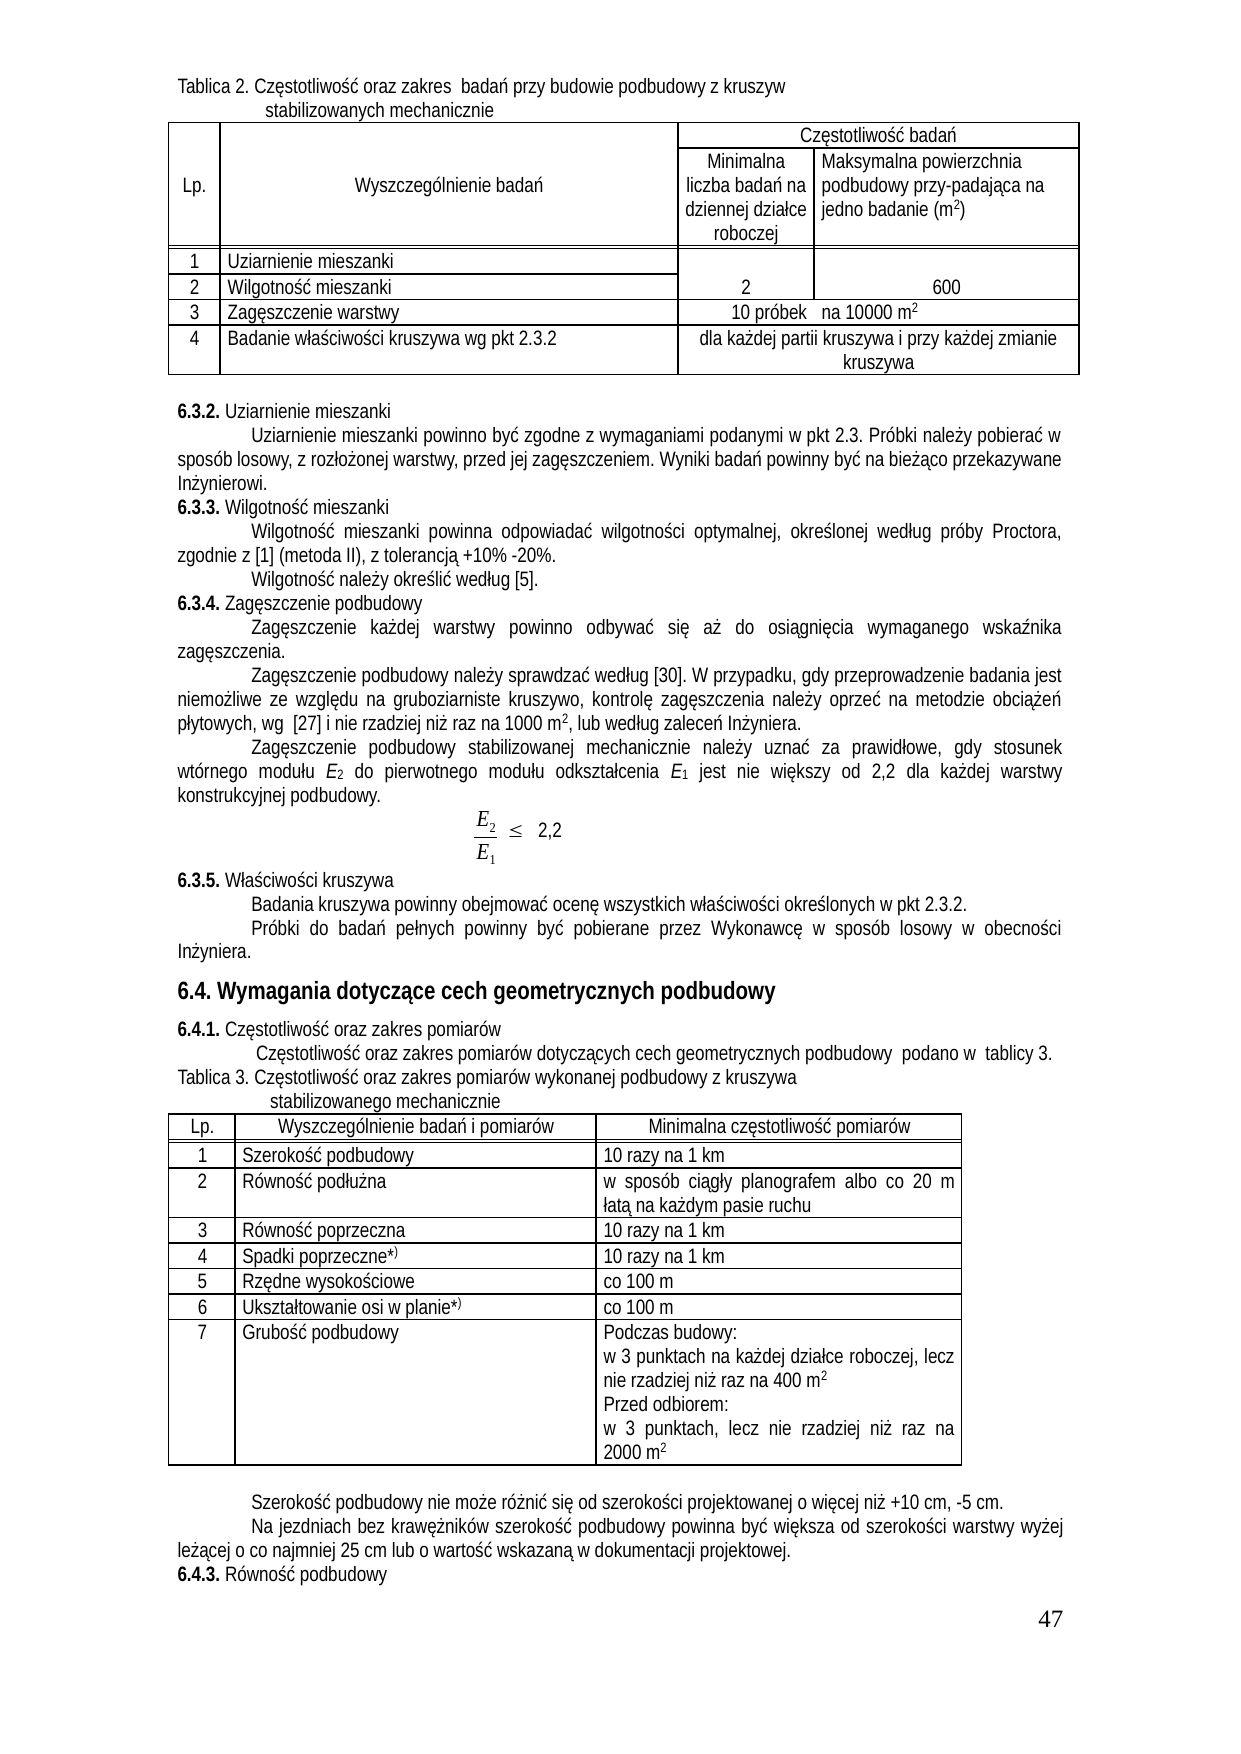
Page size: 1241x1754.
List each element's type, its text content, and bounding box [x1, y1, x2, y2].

table_cell 5 [169, 1269, 234, 1293]
table_cell 6 [169, 1295, 234, 1319]
table_cell co 100 m [597, 1269, 961, 1293]
table_cell 4 [169, 326, 219, 374]
text stabilizowanych mechanicznie [177, 98, 1063, 122]
text  2,2 [177, 807, 1063, 868]
table_cell [679, 249, 813, 273]
text 6.4.3. Równość podbudowy [177, 1561, 1064, 1585]
text Tablica 2. Częstotliwość oraz zakres badań przy budowie podbudowy z kruszyw [177, 74, 1063, 98]
table_cell Podczas budowy: w 3 punktach na każdej działce roboczej, lecz nie rzadziej niż raz na 400 m2 Przed odbiorem: w 3 punktach, lecz nie rzadziej niż raz na 2000 m2 [597, 1320, 961, 1464]
text Częstotliwość oraz zakres pomiarów dotyczących cech geometrycznych podbudowy podano w tablicy 3. [177, 1041, 1063, 1065]
text stabilizowanego mechanicznie [177, 1089, 1063, 1113]
table_header Minimalna częstotliwość pomiarów [597, 1115, 961, 1138]
text Wilgotność należy określić według [5]. [177, 567, 1063, 591]
table_cell 2 [169, 1169, 234, 1217]
table_cell Równość podłużna [236, 1169, 595, 1217]
table_cell [815, 249, 1078, 273]
table_cell 3 [169, 300, 219, 324]
table_cell Badanie właściwości kruszywa wg pkt 2.3.2 [221, 326, 677, 374]
table_cell 10 razy na 1 km [597, 1143, 961, 1167]
table_cell 10 próbek [679, 300, 814, 324]
text 6.3.5. Właściwości kruszywa [177, 868, 1063, 892]
table_cell 1 [169, 1143, 234, 1167]
text 6.3.4. Zagęszczenie podbudowy [177, 591, 1063, 615]
table_cell 10 razy na 1 km [597, 1244, 961, 1268]
table_cell Równość poprzeczna [236, 1218, 595, 1242]
table_header Wyszczególnienie badań i pomiarów [236, 1115, 595, 1138]
table_cell 7 [169, 1320, 234, 1464]
text Szerokość podbudowy nie może różnić się od szerokości projektowanej o więcej niż +10 cm, -5 cm. [177, 1489, 1064, 1513]
table_cell Ukształtowanie osi w planie*) [236, 1295, 595, 1319]
table_cell Rzędne wysokościowe [236, 1269, 595, 1293]
table_header [169, 123, 219, 147]
table_cell 600 [815, 273, 1078, 299]
text 6.3.3. Wilgotność mieszanki [177, 495, 1063, 519]
table_cell Minimalna liczba badań na dziennej działce roboczej [679, 149, 813, 244]
table_cell Uziarnienie mieszanki [221, 249, 677, 273]
table_cell 3 [169, 1218, 234, 1242]
text Wilgotność mieszanki powinna odpowiadać wilgotności optymalnej, określonej według próby Proctora, zgodnie z [1] (metoda II), z tolerancją +10% -20%. [177, 519, 1063, 567]
table_cell Grubość podbudowy [236, 1320, 595, 1464]
table_cell 2 [679, 273, 813, 299]
table_header Częstotliwość badań [679, 123, 1078, 147]
text Zagęszczenie podbudowy stabilizowanej mechanicznie należy uznać za prawidłowe, gdy stosunek wtórnego modułu E2 do pierwotnego modułu odkształcenia E1 jest nie większy od 2,2 dla każdej warstwy konstrukcyjnej podbudowy. [177, 735, 1063, 807]
subtitle 6.4. Wymagania dotyczące cech geometrycznych podbudowy [177, 976, 1063, 1004]
table_cell Spadki poprzeczne*) [236, 1244, 595, 1268]
text Na jezdniach bez krawężników szerokość podbudowy powinna być większa od szerokości warstwy wyżej leżącej o co najmniej 25 cm lub o wartość wskazaną w dokumentacji projektowej. [177, 1513, 1064, 1561]
text Uziarnienie mieszanki powinno być zgodne z wymaganiami podanymi w pkt 2.3. Próbki należy pobierać w sposób losowy, z rozłożonej warstwy, przed jej zagęszczeniem. Wyniki badań powinny być na bieżąco przekazywane Inżynierowi. [177, 423, 1063, 495]
text 6.3.2. Uziarnienie mieszanki [177, 399, 1063, 423]
table_header [221, 123, 677, 147]
table_header Lp. [169, 1115, 234, 1138]
text Tablica 3. Częstotliwość oraz zakres pomiarów wykonanej podbudowy z kruszywa [177, 1065, 1063, 1089]
text Zagęszczenie każdej warstwy powinno odbywać się aż do osiągnięcia wymaganego wskaźnika zagęszczenia. [177, 615, 1063, 663]
table_cell w sposób ciągły planografem albo co 20 m łatą na każdym pasie ruchu [597, 1169, 961, 1217]
table_cell Wyszczególnienie badań [221, 147, 677, 244]
text Zagęszczenie podbudowy należy sprawdzać według [30]. W przypadku, gdy przeprowadzenie badania jest niemożliwe ze względu na gruboziarniste kruszywo, kontrolę zagęszczenia należy oprzeć na metodzie obciążeń płytowych, wg [27] i nie rzadziej niż raz na 1000 m2, lub według zaleceń Inżyniera. [177, 663, 1063, 735]
table_cell 2 [169, 275, 219, 299]
table_cell na 10000 m2 [814, 300, 1078, 324]
table_cell co 100 m [597, 1295, 961, 1319]
table_cell 1 [169, 249, 219, 273]
table_cell Wilgotność mieszanki [221, 275, 677, 299]
table_cell 10 razy na 1 km [597, 1218, 961, 1242]
table_cell 4 [169, 1244, 234, 1268]
table_cell Szerokość podbudowy [236, 1143, 595, 1167]
table_cell dla każdej partii kruszywa i przy każdej zmianie kruszywa [679, 326, 1078, 374]
text Próbki do badań pełnych powinny być pobierane przez Wykonawcę w sposób losowy w obecności Inżyniera. [177, 916, 1063, 963]
table_cell Lp. [169, 147, 219, 244]
text 6.4.1. Częstotliwość oraz zakres pomiarów [177, 1017, 1063, 1041]
table_cell Maksymalna powierzchnia podbudowy przy-padająca na jedno badanie (m2) [815, 149, 1078, 244]
text Badania kruszywa powinny obejmować ocenę wszystkich właściwości określonych w pkt 2.3.2. [177, 892, 1063, 916]
table_cell Zagęszczenie warstwy [221, 300, 677, 324]
